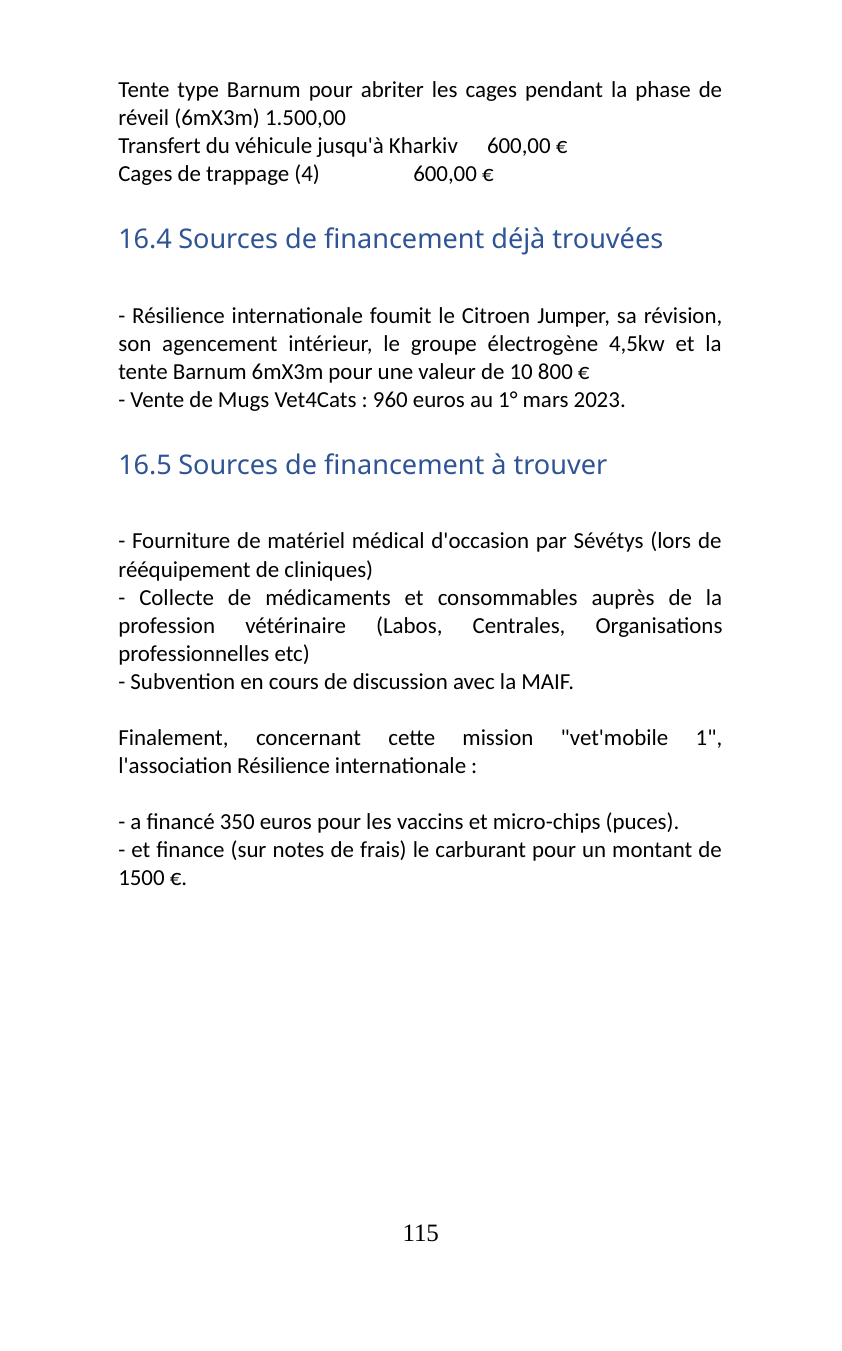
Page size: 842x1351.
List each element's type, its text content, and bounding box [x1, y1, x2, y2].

text - Collecte de médicaments et consommables auprès de la profession vétérinaire (Labos, Centrales, Organisations professionnelles etc) [118, 583, 723, 667]
text - Résilience internationale foumit le Citroen Jumper, sa révision, son agencement intérieur, le groupe électrogène 4,5kw et la tente Barnum 6mX3m pour une valeur de 10 800 € [118, 301, 723, 385]
text - Fourniture de matériel médical d'occasion par Sévétys (lors de rééquipement de cliniques) [118, 527, 723, 583]
text - et finance (sur notes de frais) le carburant pour un montant de 1500 €. [118, 835, 723, 891]
text Transfert du véhicule jusqu'à Kharkiv 600,00 € [118, 131, 723, 159]
subtitle Sources de financement déjà trouvées [118, 219, 723, 256]
text - Vente de Mugs Vet4Cats : 960 euros au 1° mars 2023. [118, 385, 723, 413]
text - Subvention en cours de discussion avec la MAIF. [118, 667, 723, 695]
text - a financé 350 euros pour les vaccins et micro-chips (puces). [118, 807, 723, 835]
subtitle Sources de financement à trouver [118, 445, 723, 482]
text Finalement, concernant cette mission "vet'mobile 1", l'association Résilience internationale : [118, 723, 723, 779]
text Tente type Barnum pour abriter les cages pendant la phase de réveil (6mX3m) 1.500,00 [118, 75, 723, 131]
text Cages de trappage (4) 600,00 € [118, 159, 723, 187]
